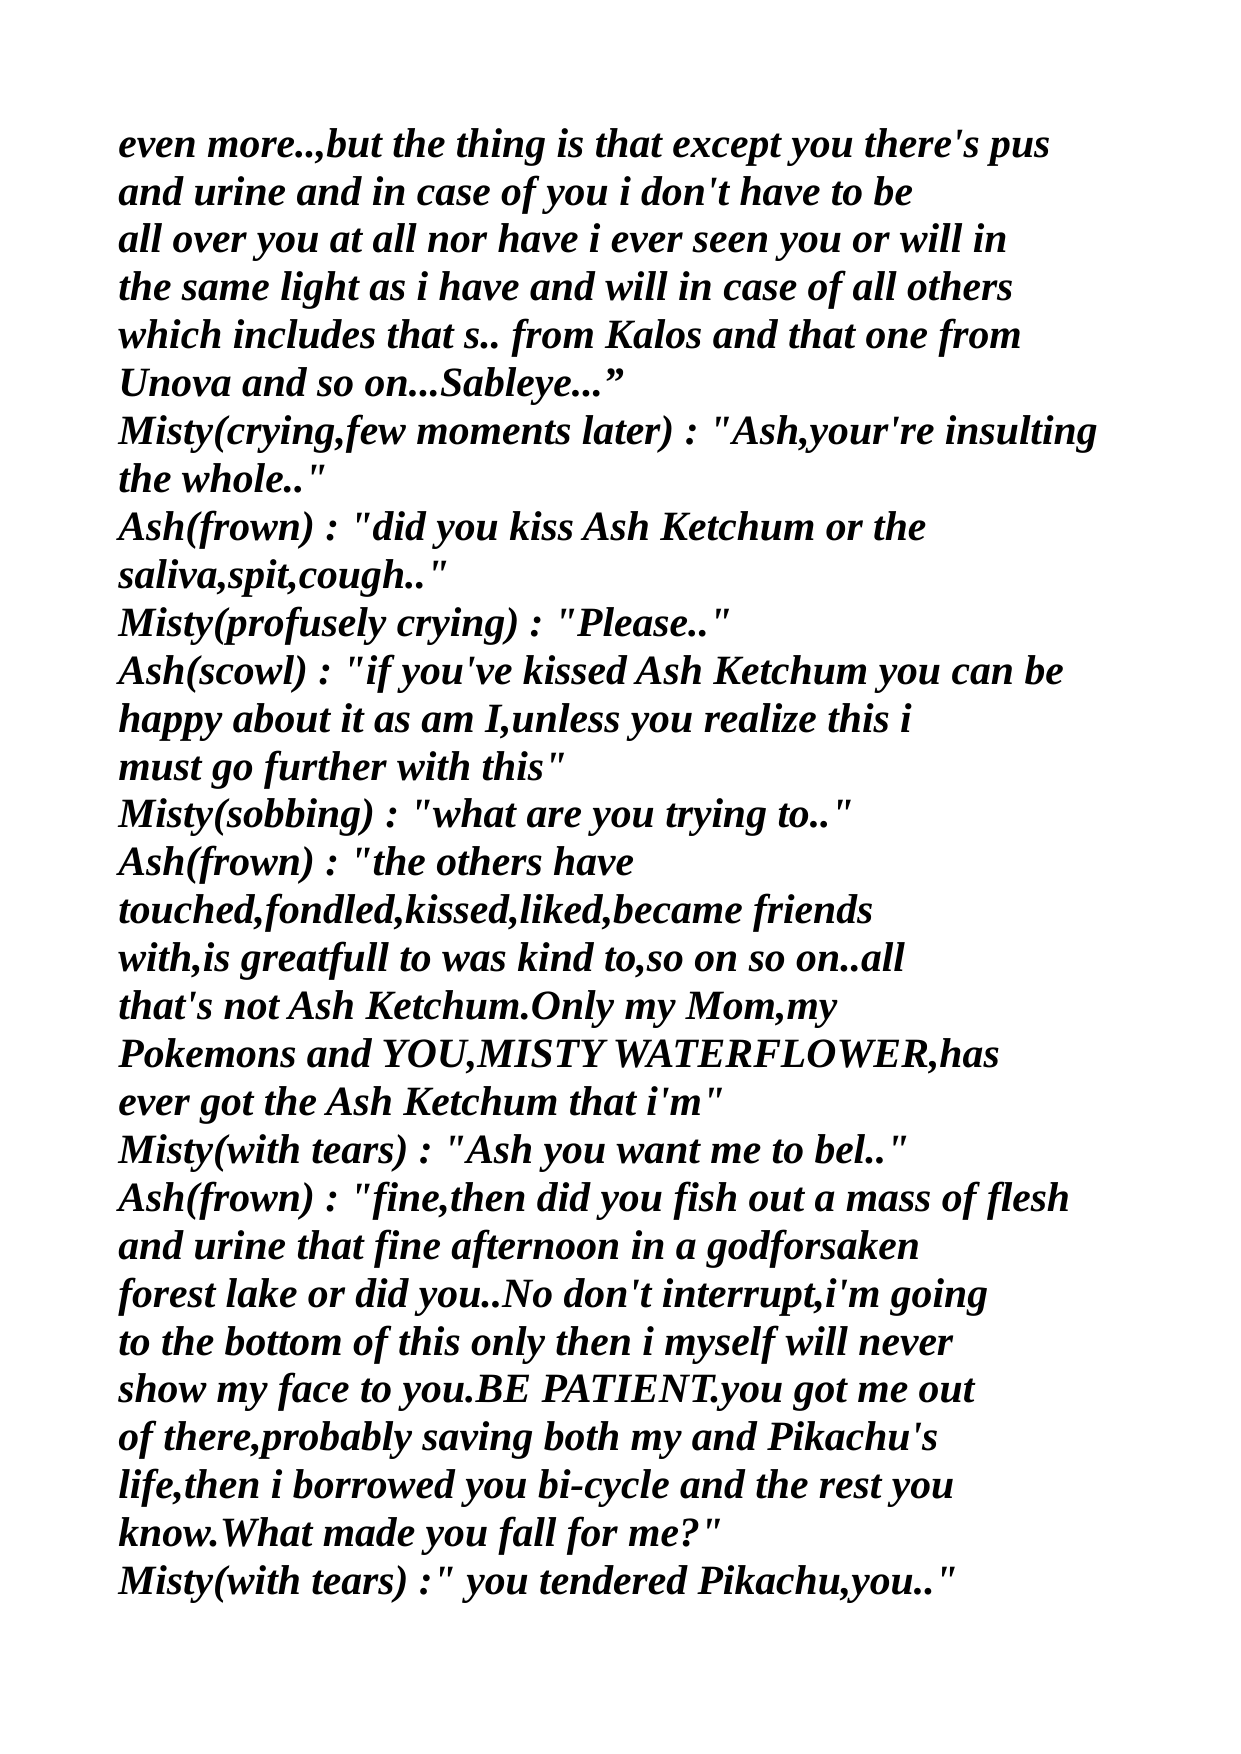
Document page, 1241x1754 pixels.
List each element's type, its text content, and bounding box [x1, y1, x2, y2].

text Misty(profusely crying) : "Please.." [118, 597, 1122, 645]
text must go further with this" [118, 741, 1122, 789]
text show my face to you.BE PATIENT.you got me out [118, 1364, 1122, 1412]
text to the bottom of this only then i myself will never [118, 1316, 1122, 1364]
text all over you at all nor have i ever seen you or will in [118, 214, 1122, 262]
text which includes that s.. from Kalos and that one from Unova and so on...Sableye...” [118, 310, 1122, 406]
text Ash(frown) : "did you kiss Ash Ketchum or the [118, 501, 1122, 549]
text Ash(frown) : "fine,then did you fish out a mass of flesh and urine that fine afternoon in a godforsaken [118, 1172, 1122, 1268]
text Misty(sobbing) : "what are you trying to.." [118, 789, 1122, 837]
text Pokemons and YOU,MISTY WATERFLOWER,has [118, 1028, 1122, 1076]
text Ash(scowl) : "if you've kissed Ash Ketchum you can be [118, 645, 1122, 693]
text touched,fondled,kissed,liked,became friends [118, 885, 1122, 933]
text know.What made you fall for me?" [118, 1508, 1122, 1556]
text of there,probably saving both my and Pikachu's [118, 1412, 1122, 1460]
text Misty(with tears) : "Ash you want me to bel.." [118, 1124, 1122, 1172]
text with,is greatfull to was kind to,so on so on..all [118, 933, 1122, 981]
text Misty(with tears) :" you tendered Pikachu,you.." [118, 1556, 1122, 1603]
text ever got the Ash Ketchum that i'm" [118, 1076, 1122, 1124]
text Misty(crying,few moments later) : "Ash,your're insulting the whole.." [118, 406, 1122, 501]
text life,then i borrowed you bi-cycle and the rest you [118, 1460, 1122, 1508]
text forest lake or did you..No don't interrupt,i'm going [118, 1268, 1122, 1316]
text saliva,spit,cough.." [118, 549, 1122, 597]
text happy about it as am I,unless you realize this i [118, 693, 1122, 741]
text that's not Ash Ketchum.Only my Mom,my [118, 981, 1122, 1028]
text the same light as i have and will in case of all others [118, 262, 1122, 310]
text Ash(frown) : "the others have [118, 837, 1122, 885]
text even more..,but the thing is that except you there's pus and urine and in case of you i don't have to be [118, 118, 1122, 214]
